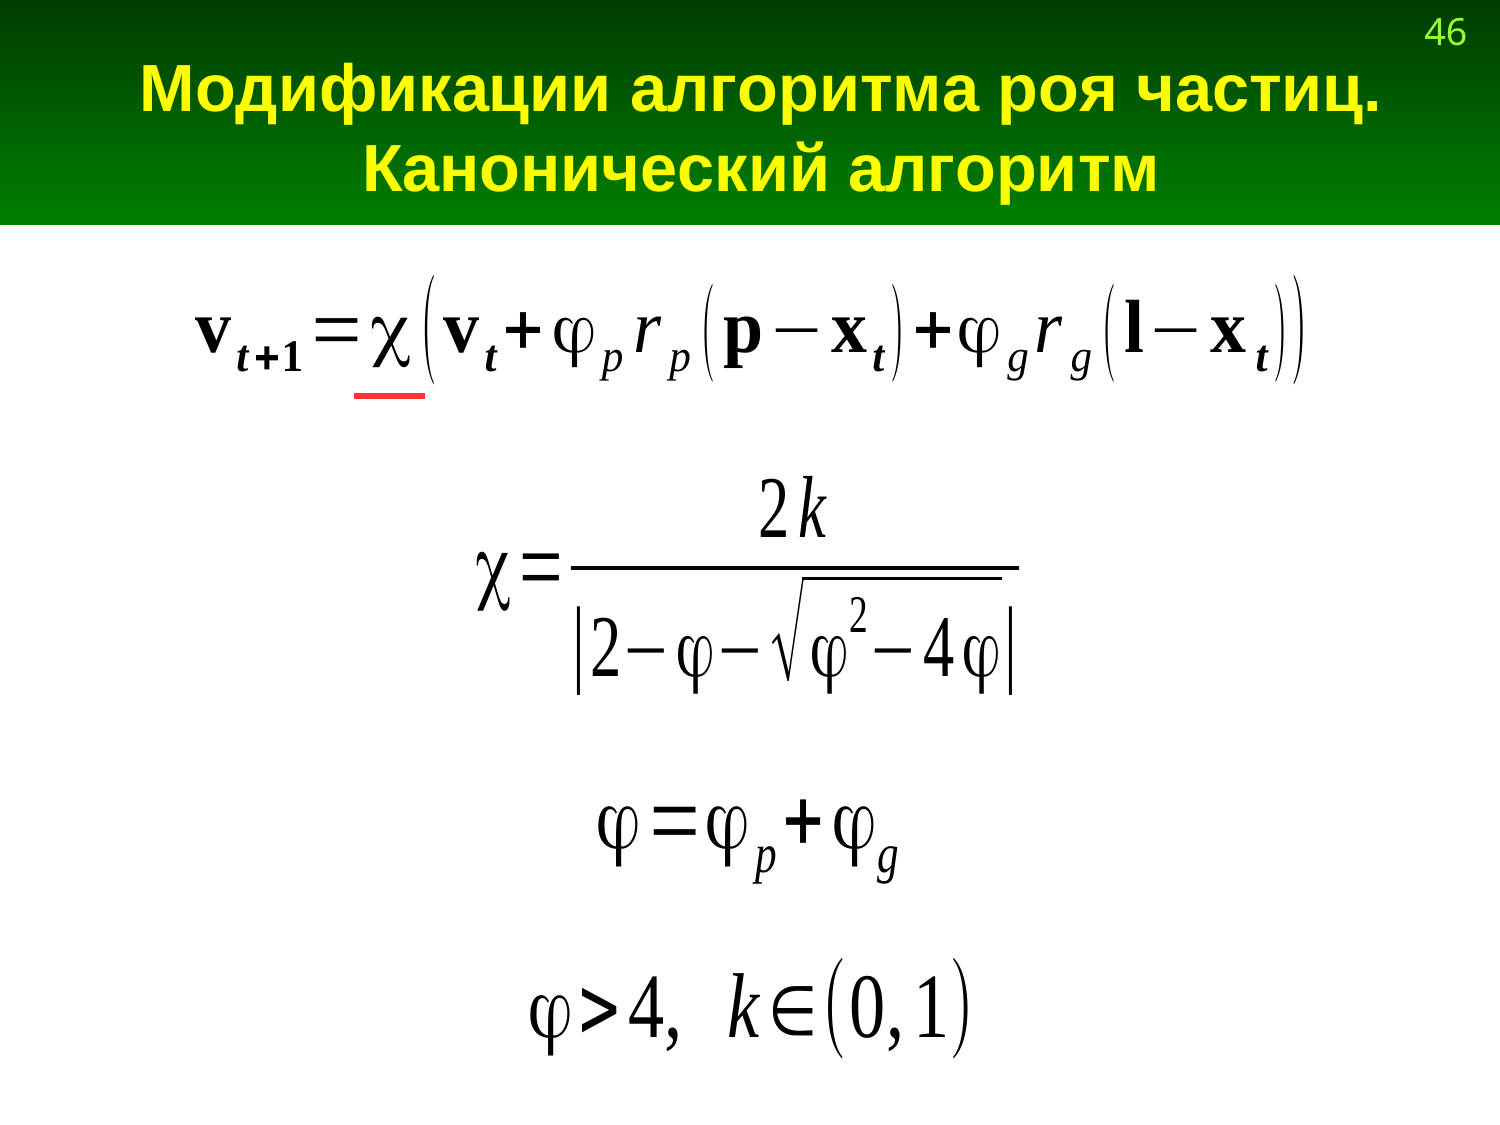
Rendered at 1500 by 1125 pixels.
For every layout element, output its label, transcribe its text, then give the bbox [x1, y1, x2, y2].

chart [510, 950, 993, 1062]
chart [578, 797, 920, 886]
chart [173, 271, 1327, 390]
chart [461, 460, 1039, 697]
title Модификации алгоритма роя частиц. Канонический алгоритм [123, 30, 1399, 219]
